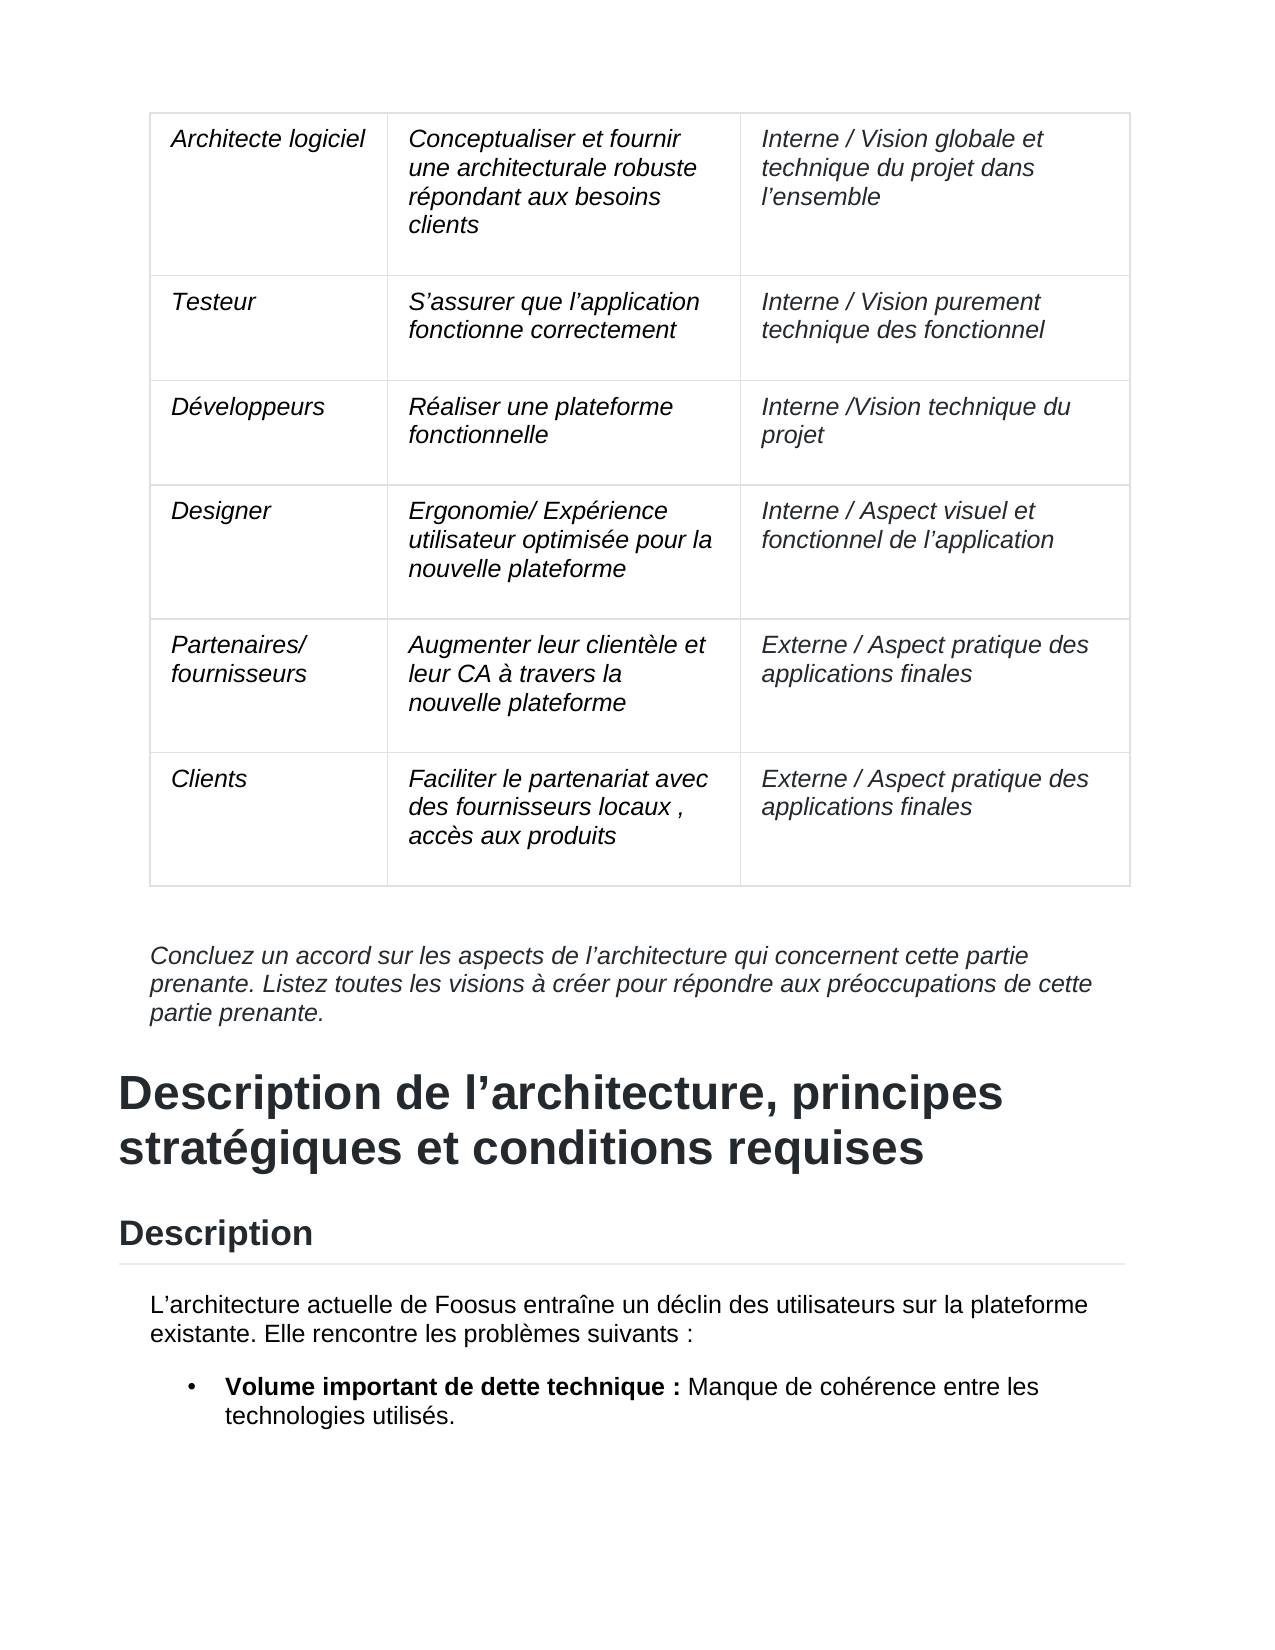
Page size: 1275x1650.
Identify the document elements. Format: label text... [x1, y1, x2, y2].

table_cell Architecte logiciel [151, 114, 387, 274]
table_cell S’assurer que l’application fonctionne correctement [388, 276, 740, 379]
table_cell Interne /Vision technique du projet [741, 381, 1129, 484]
table_cell Testeur [151, 276, 387, 379]
table_cell Conceptualiser et fournir une architecturale robuste répondant aux besoins clients [388, 114, 740, 274]
subtitle Description [119, 1212, 1125, 1263]
text Concluez un accord sur les aspects de l’architecture qui concernent cette partie prenante. Listez toutes les visions à créer pour répondre aux préoccupations de cette partie prenante. [150, 941, 1125, 1027]
table_cell Interne / Aspect visuel et fonctionnel de l’application [741, 486, 1129, 618]
list Volume important de dette technique : Manque de cohérence entre les technologies utilisés. [187, 1372, 1125, 1430]
text L’architecture actuelle de Foosus entraîne un déclin des utilisateurs sur la plateforme existante. Elle rencontre les problèmes suivants : [150, 1290, 1125, 1347]
subtitle Description de l’architecture, principes stratégiques et conditions requises [119, 1064, 1125, 1174]
table_cell Designer [151, 486, 387, 618]
table_cell Développeurs [151, 381, 387, 484]
table_cell Augmenter leur clientèle et leur CA à travers la nouvelle plateforme [388, 620, 740, 752]
table_cell Externe / Aspect pratique des applications finales [741, 753, 1129, 885]
table_cell Ergonomie/ Expérience utilisateur optimisée pour la nouvelle plateforme [388, 486, 740, 618]
table_cell Réaliser une plateforme fonctionnelle [388, 381, 740, 484]
table_cell Interne / Vision purement technique des fonctionnel [741, 276, 1129, 379]
table_cell Externe / Aspect pratique des applications finales [741, 620, 1129, 752]
table_cell Partenaires/ fournisseurs [151, 620, 387, 752]
table_cell Interne / Vision globale et technique du projet dans l’ensemble [741, 114, 1129, 274]
table_cell Clients [151, 753, 387, 885]
table_cell Faciliter le partenariat avec des fournisseurs locaux , accès aux produits [388, 753, 740, 885]
